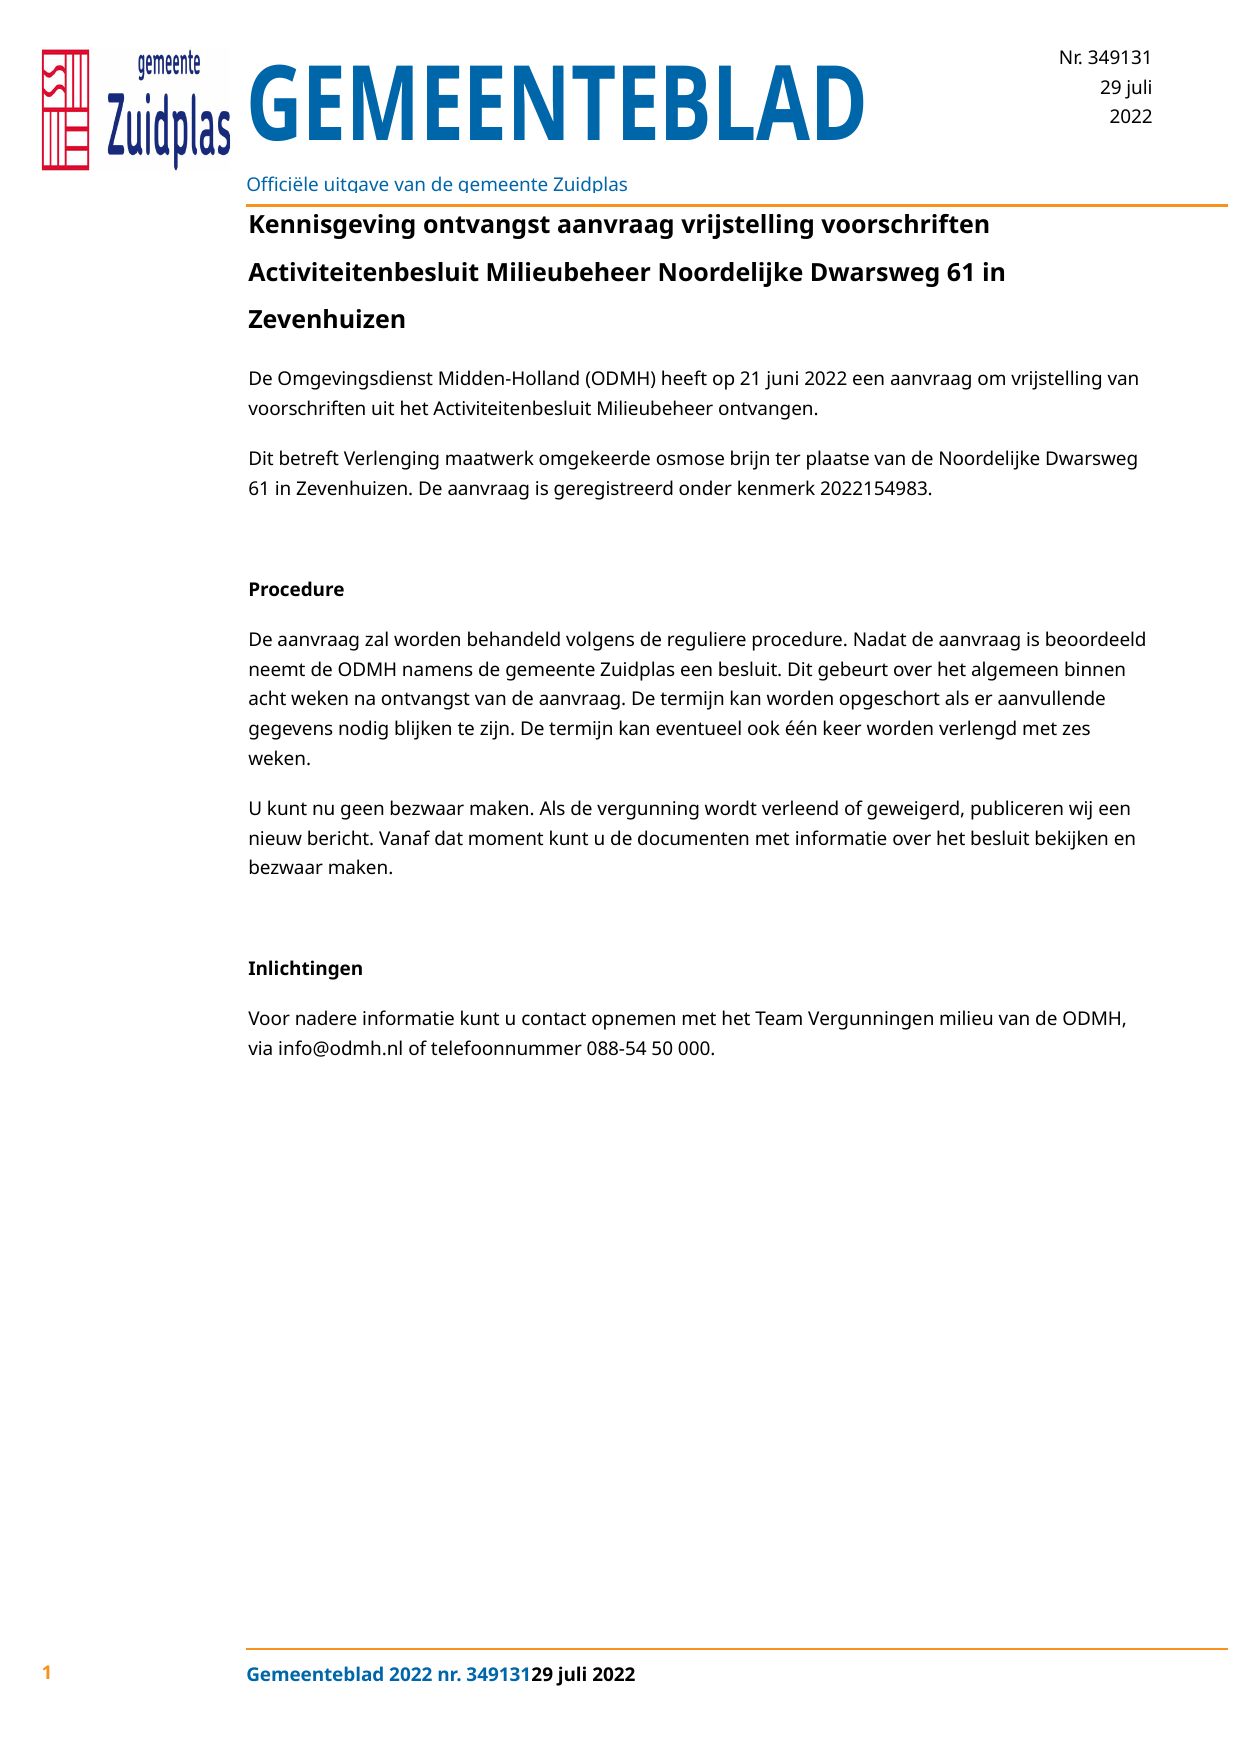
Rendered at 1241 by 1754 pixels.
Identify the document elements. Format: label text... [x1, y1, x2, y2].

text Voor nadere informatie kunt u contact opnemen met het Team Vergunningen milieu van de ODMH, via info@odmh.nl of telefoonnummer 088-54 50 000. [248, 1006, 1152, 1061]
text Procedure [248, 576, 1152, 602]
picture [41, 47, 231, 172]
text De aanvraag zal worden behandeld volgens de reguliere procedure. Nadat de aanvraag is beoordeeld neemt de ODMH namens de gemeente Zuidplas een besluit. Dit gebeurt over het algemeen binnen acht weken na ontvangst van de aanvraag. De termijn kan worden opgeschort als er aanvullende gegevens nodig blijken te zijn. De termijn kan eventueel ook één keer worden verlengd met zes weken. [248, 626, 1152, 770]
text U kunt nu geen bezwaar maken. Als de vergunning wordt verleend of geweigerd, publiceren wij een nieuw bericht. Vanaf dat moment kunt u de documenten met informatie over het besluit bekijken en bezwaar maken. [248, 795, 1152, 880]
text Dit betreft Verlenging maatwerk omgekeerde osmose brijn ter plaatse van de Noordelijke Dwarsweg 61 in Zevenhuizen. De aanvraag is geregistreerd onder kenmerk 2022154983. [248, 446, 1152, 501]
text De Omgevingsdienst Midden-Holland (ODMH) heeft op 21 juni 2022 een aanvraag om vrijstelling van voorschriften uit het Activiteitenbesluit Milieubeheer ontvangen. [248, 366, 1152, 421]
text Kennisgeving ontvangst aanvraag vrijstelling voorschriften Activiteitenbesluit Milieubeheer Noordelijke Dwarsweg 61 in Zevenhuizen [248, 207, 1152, 336]
text Inlichtingen [248, 955, 1152, 981]
